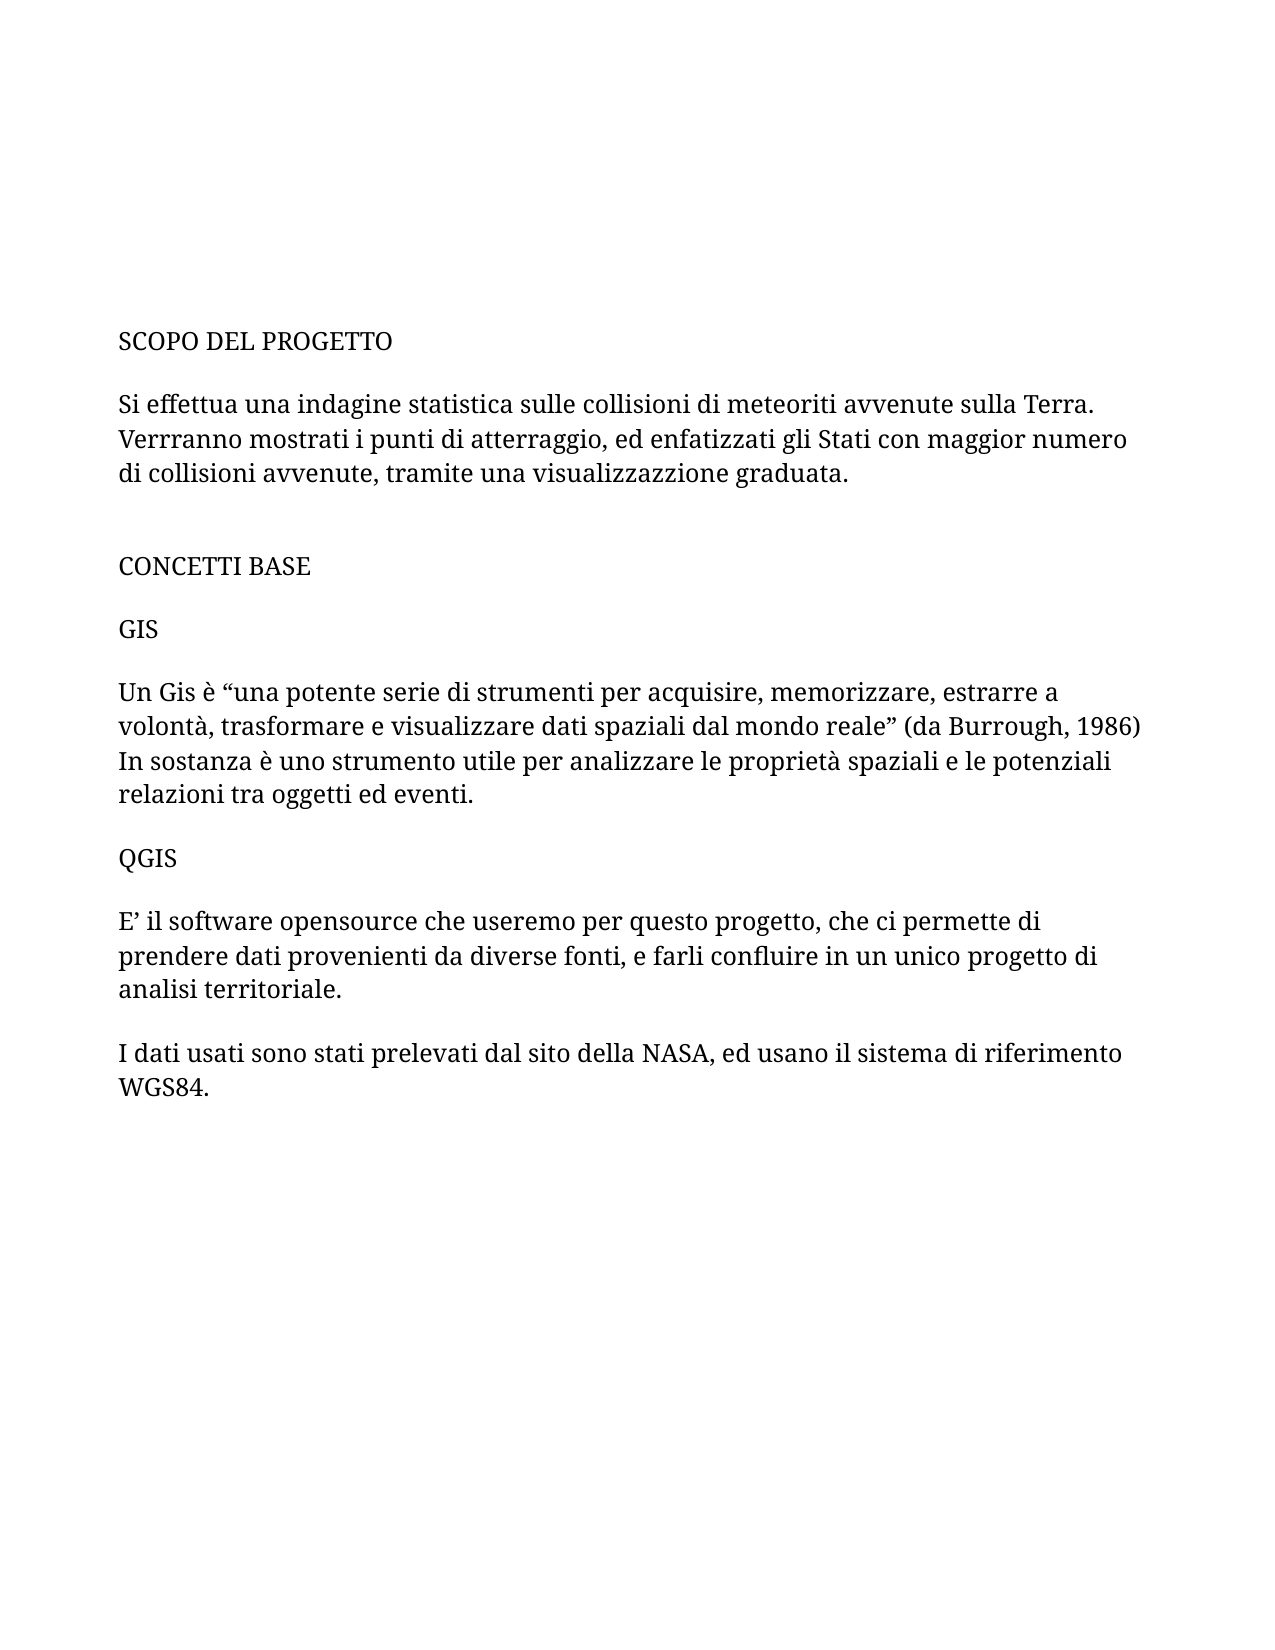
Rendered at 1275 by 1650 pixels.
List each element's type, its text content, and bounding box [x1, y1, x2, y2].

text Un Gis è “una potente serie di strumenti per acquisire, memorizzare, estrarre a volontà, trasformare e visualizzare dati spaziali dal mondo reale” (da Burrough, 1986) [118, 675, 1157, 743]
text E’ il software opensource che useremo per questo progetto, che ci permette di prendere dati provenienti da diverse fonti, e farli confluire in un unico progetto di analisi territoriale. [118, 904, 1157, 1006]
text In sostanza è uno strumento utile per analizzare le proprietà spaziali e le potenziali relazioni tra oggetti ed eventi. [118, 743, 1157, 811]
text Si effettua una indagine statistica sulle collisioni di meteoriti avvenute sulla Terra. Verrranno mostrati i punti di atterraggio, ed enfatizzati gli Stati con maggior numero di collisioni avvenute, tramite una visualizzazzione graduata. [118, 387, 1157, 489]
text GIS [118, 612, 1157, 646]
text QGIS [118, 841, 1157, 875]
text SCOPO DEL PROGETTO [118, 324, 1157, 358]
text CONCETTI BASE [118, 548, 1157, 582]
text I dati usati sono stati prelevati dal sito della NASA, ed usano il sistema di riferimento WGS84. [118, 1036, 1157, 1104]
